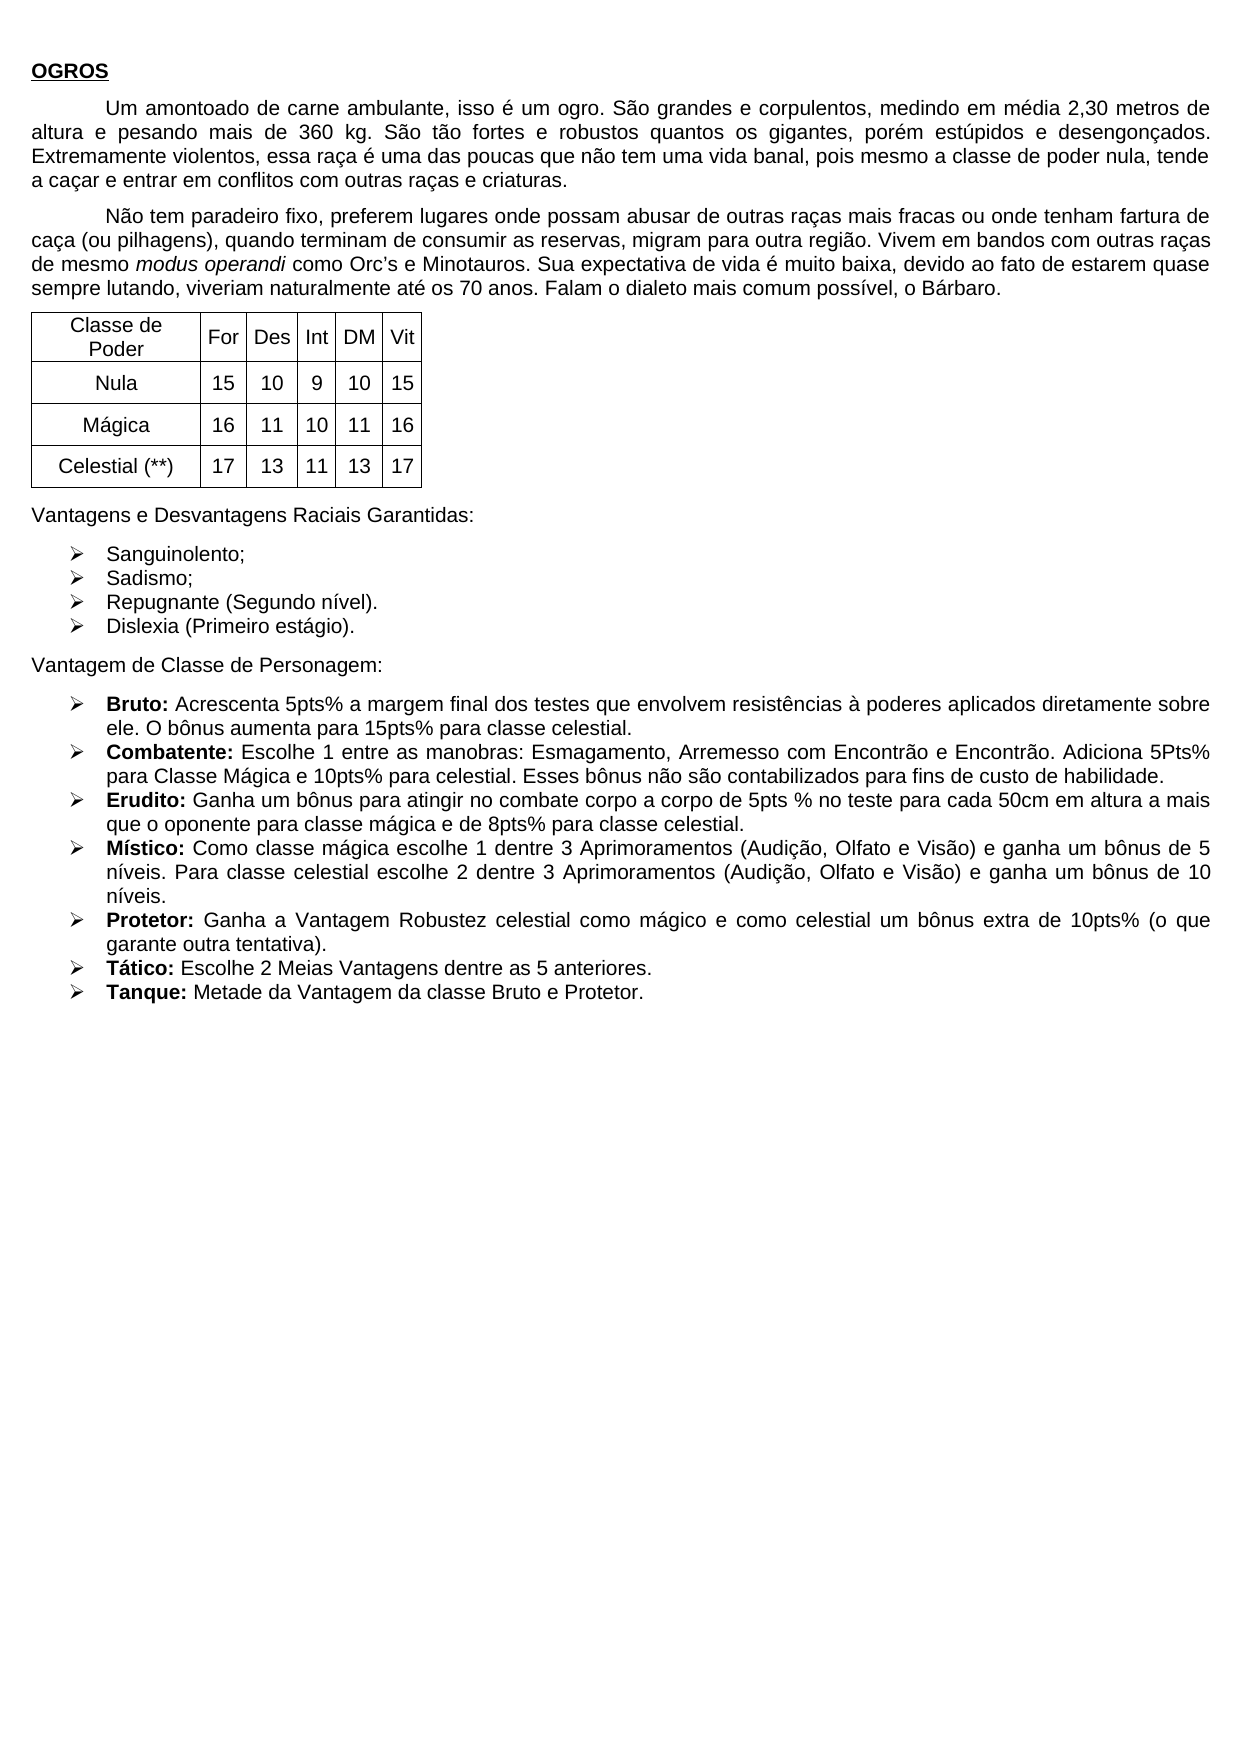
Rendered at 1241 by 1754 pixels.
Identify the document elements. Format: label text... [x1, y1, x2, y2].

table_cell 15 [383, 362, 421, 403]
table_cell 11 [298, 446, 335, 487]
text Vantagem de Classe de Personagem: [31, 653, 1212, 677]
list Combatente: Escolhe 1 entre as manobras: Esmagamento, Arremesso com Encontrão e Encontrão. Adiciona 5Pts% para Classe Mágica e 10pts% para celestial. Esses bônus não são contabilizados para fins de custo de habilidade. [69, 740, 1212, 788]
table_cell 17 [383, 446, 421, 487]
list Erudito: Ganha um bônus para atingir no combate corpo a corpo de 5pts % no teste para cada 50cm em altura a mais que o oponente para classe mágica e de 8pts% para classe celestial. [69, 788, 1212, 836]
table_header DM [336, 313, 382, 361]
list Bruto: Acrescenta 5pts% a margem final dos testes que envolvem resistências à poderes aplicados diretamente sobre ele. O bônus aumenta para 15pts% para classe celestial. [69, 692, 1212, 740]
table_cell Nula [32, 362, 200, 403]
list Dislexia (Primeiro estágio). [69, 614, 1212, 638]
table_header Vit [383, 313, 421, 361]
text Vantagens e Desvantagens Raciais Garantidas: [31, 503, 1212, 527]
table_cell Mágica [32, 404, 200, 445]
table_cell 9 [298, 362, 335, 403]
table_header Classe de Poder [32, 313, 200, 361]
list Protetor: Ganha a Vantagem Robustez celestial como mágico e como celestial um bônus extra de 10pts% (o que garante outra tentativa). [69, 908, 1212, 956]
table_cell 10 [247, 362, 297, 403]
list Tático: Escolhe 2 Meias Vantagens dentre as 5 anteriores. [69, 956, 1212, 980]
table_cell 11 [336, 404, 382, 445]
list Tanque: Metade da Vantagem da classe Bruto e Protetor. [69, 980, 1212, 1004]
table_cell 17 [201, 446, 246, 487]
table_cell 10 [298, 404, 335, 445]
list Repugnante (Segundo nível). [69, 590, 1212, 614]
list Sadismo; [69, 566, 1212, 590]
table_cell 16 [201, 404, 246, 445]
table_cell 16 [383, 404, 421, 445]
list Místico: Como classe mágica escolhe 1 dentre 3 Aprimoramentos (Audição, Olfato e Visão) e ganha um bônus de 5 níveis. Para classe celestial escolhe 2 dentre 3 Aprimoramentos (Audição, Olfato e Visão) e ganha um bônus de 10 níveis. [69, 836, 1212, 908]
text OGROS [31, 59, 1212, 83]
table_cell 13 [336, 446, 382, 487]
text Não tem paradeiro fixo, preferem lugares onde possam abusar de outras raças mais fracas ou onde tenham fartura de caça (ou pilhagens), quando terminam de consumir as reservas, migram para outra região. Vivem em bandos com outras raças de mesmo modus operandi como Orc’s e Minotauros. Sua expectativa de vida é muito baixa, devido ao fato de estarem quase sempre lutando, viveriam naturalmente até os 70 anos. Falam o dialeto mais comum possível, o Bárbaro. [31, 204, 1212, 300]
table_cell Celestial (**) [32, 446, 200, 487]
table_header For [201, 313, 246, 361]
table_header Int [298, 313, 335, 361]
table_cell 11 [247, 404, 297, 445]
text Um amontoado de carne ambulante, isso é um ogro. São grandes e corpulentos, medindo em média 2,30 metros de altura e pesando mais de 360 kg. São tão fortes e robustos quantos os gigantes, porém estúpidos e desengonçados. Extremamente violentos, essa raça é uma das poucas que não tem uma vida banal, pois mesmo a classe de poder nula, tende a caçar e entrar em conflitos com outras raças e criaturas. [31, 96, 1212, 191]
table_cell 13 [247, 446, 297, 487]
table_cell 15 [201, 362, 246, 403]
list Sanguinolento; [69, 542, 1212, 566]
table_header Des [247, 313, 297, 361]
table_cell 10 [336, 362, 382, 403]
